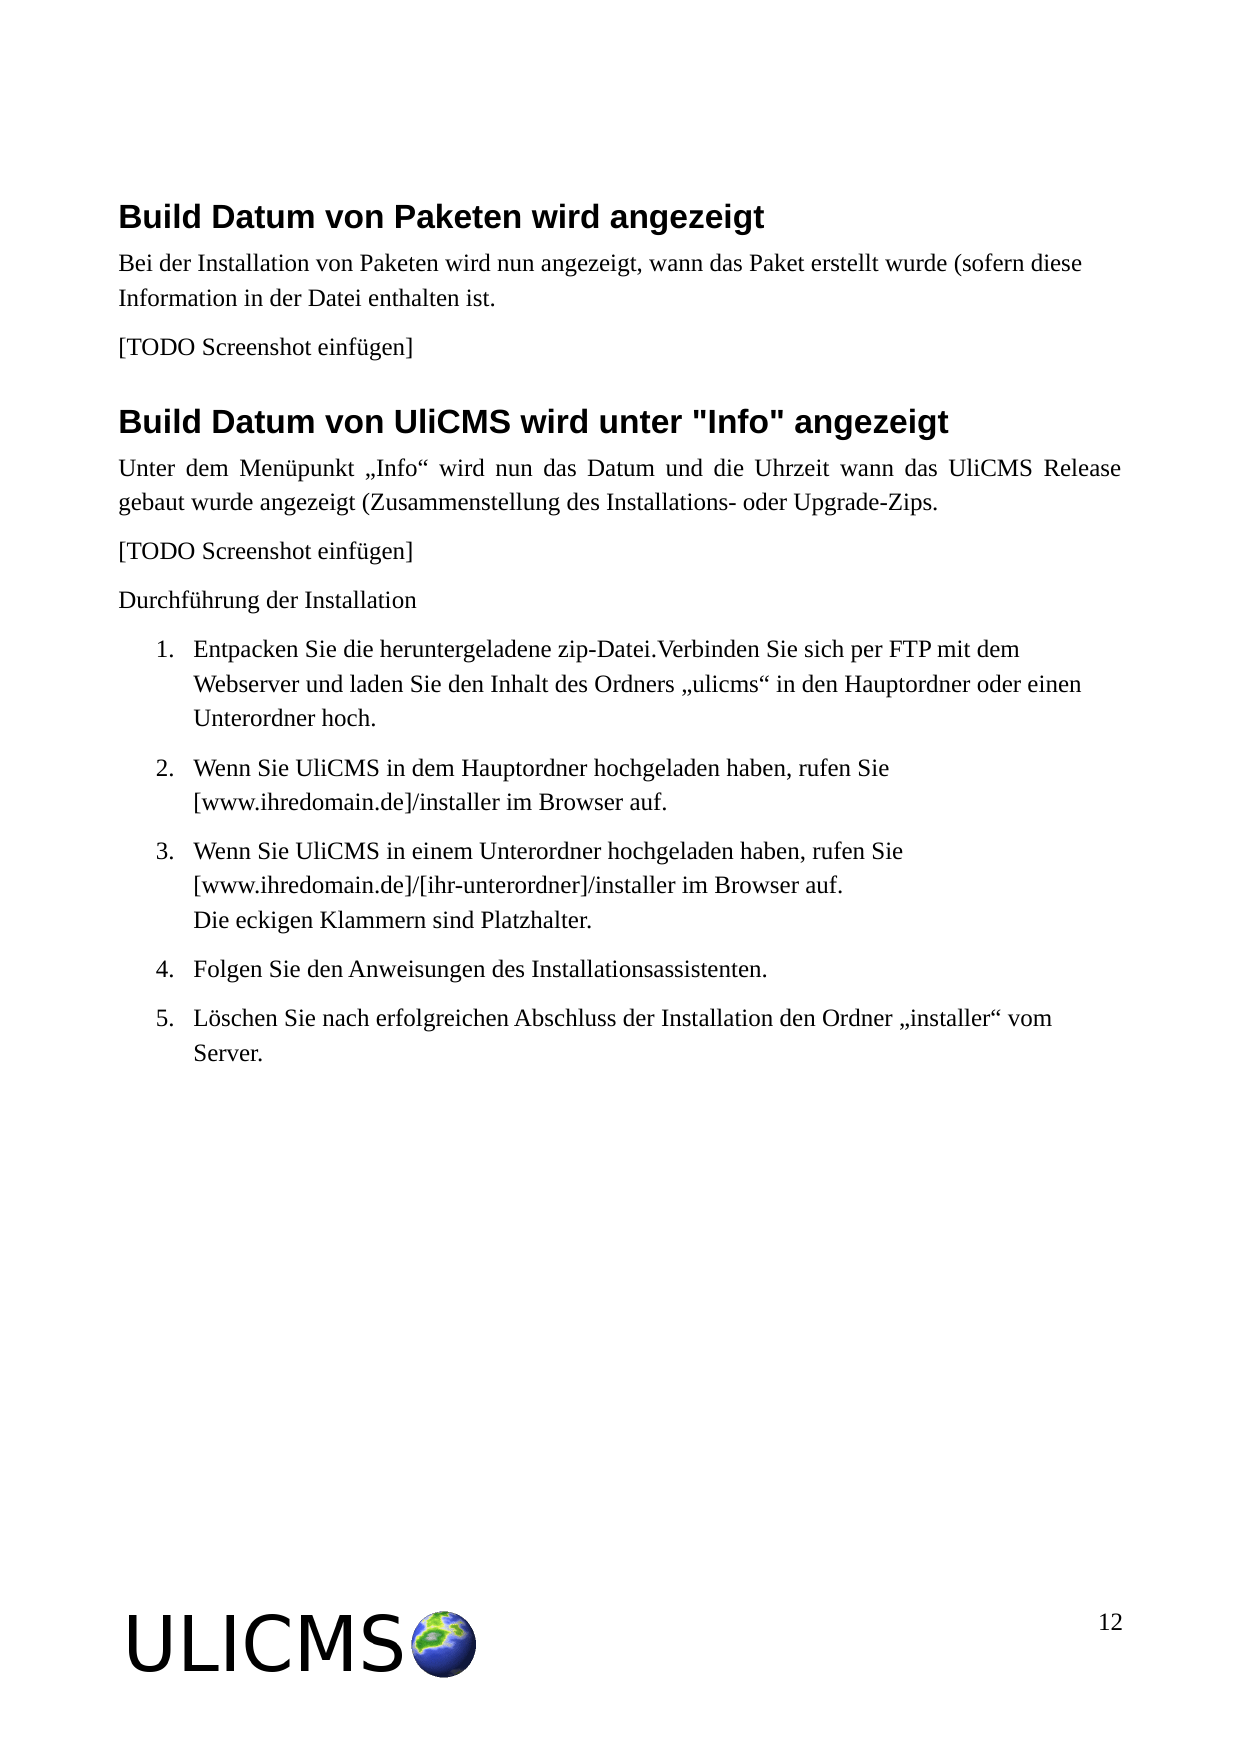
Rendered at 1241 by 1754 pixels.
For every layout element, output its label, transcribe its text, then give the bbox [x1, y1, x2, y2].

list Wenn Sie UliCMS in einem Unterordner hochgeladen haben, rufen Sie [www.ihredomain.de]/[ihr-unterordner]/installer im Browser auf. Die eckigen Klammern sind Platzhalter. [156, 836, 1123, 934]
text Bei der Installation von Paketen wird nun angezeigt, wann das Paket erstellt wurde (sofern diese Information in der Datei enthalten ist. [118, 248, 1123, 312]
list Entpacken Sie die heruntergeladene zip-Datei.Verbinden Sie sich per FTP mit dem Webserver und laden Sie den Inhalt des Ordners „ulicms“ in den Hauptordner oder einen Unterordner hoch. [156, 634, 1123, 732]
list Wenn Sie UliCMS in dem Hauptordner hochgeladen haben, rufen Sie [www.ihredomain.de]/installer im Browser auf. [156, 753, 1123, 816]
subtitle Build Datum von UliCMS wird unter "Info" angezeigt [118, 402, 1123, 440]
text [TODO Screenshot einfügen] [118, 332, 1123, 361]
list Folgen Sie den Anweisungen des Installationsassistenten. [156, 954, 1123, 983]
picture [118, 1607, 479, 1681]
subtitle Build Datum von Paketen wird angezeigt [118, 197, 1123, 236]
text [TODO Screenshot einfügen] [118, 536, 1123, 565]
text Unter dem Menüpunkt „Info“ wird nun das Datum und die Uhrzeit wann das UliCMS Release gebaut wurde angezeigt (Zusammenstellung des Installations- oder Upgrade-Zips. [118, 453, 1123, 516]
list Löschen Sie nach erfolgreichen Abschluss der Installation den Ordner „installer“ vom Server. [156, 1003, 1123, 1066]
